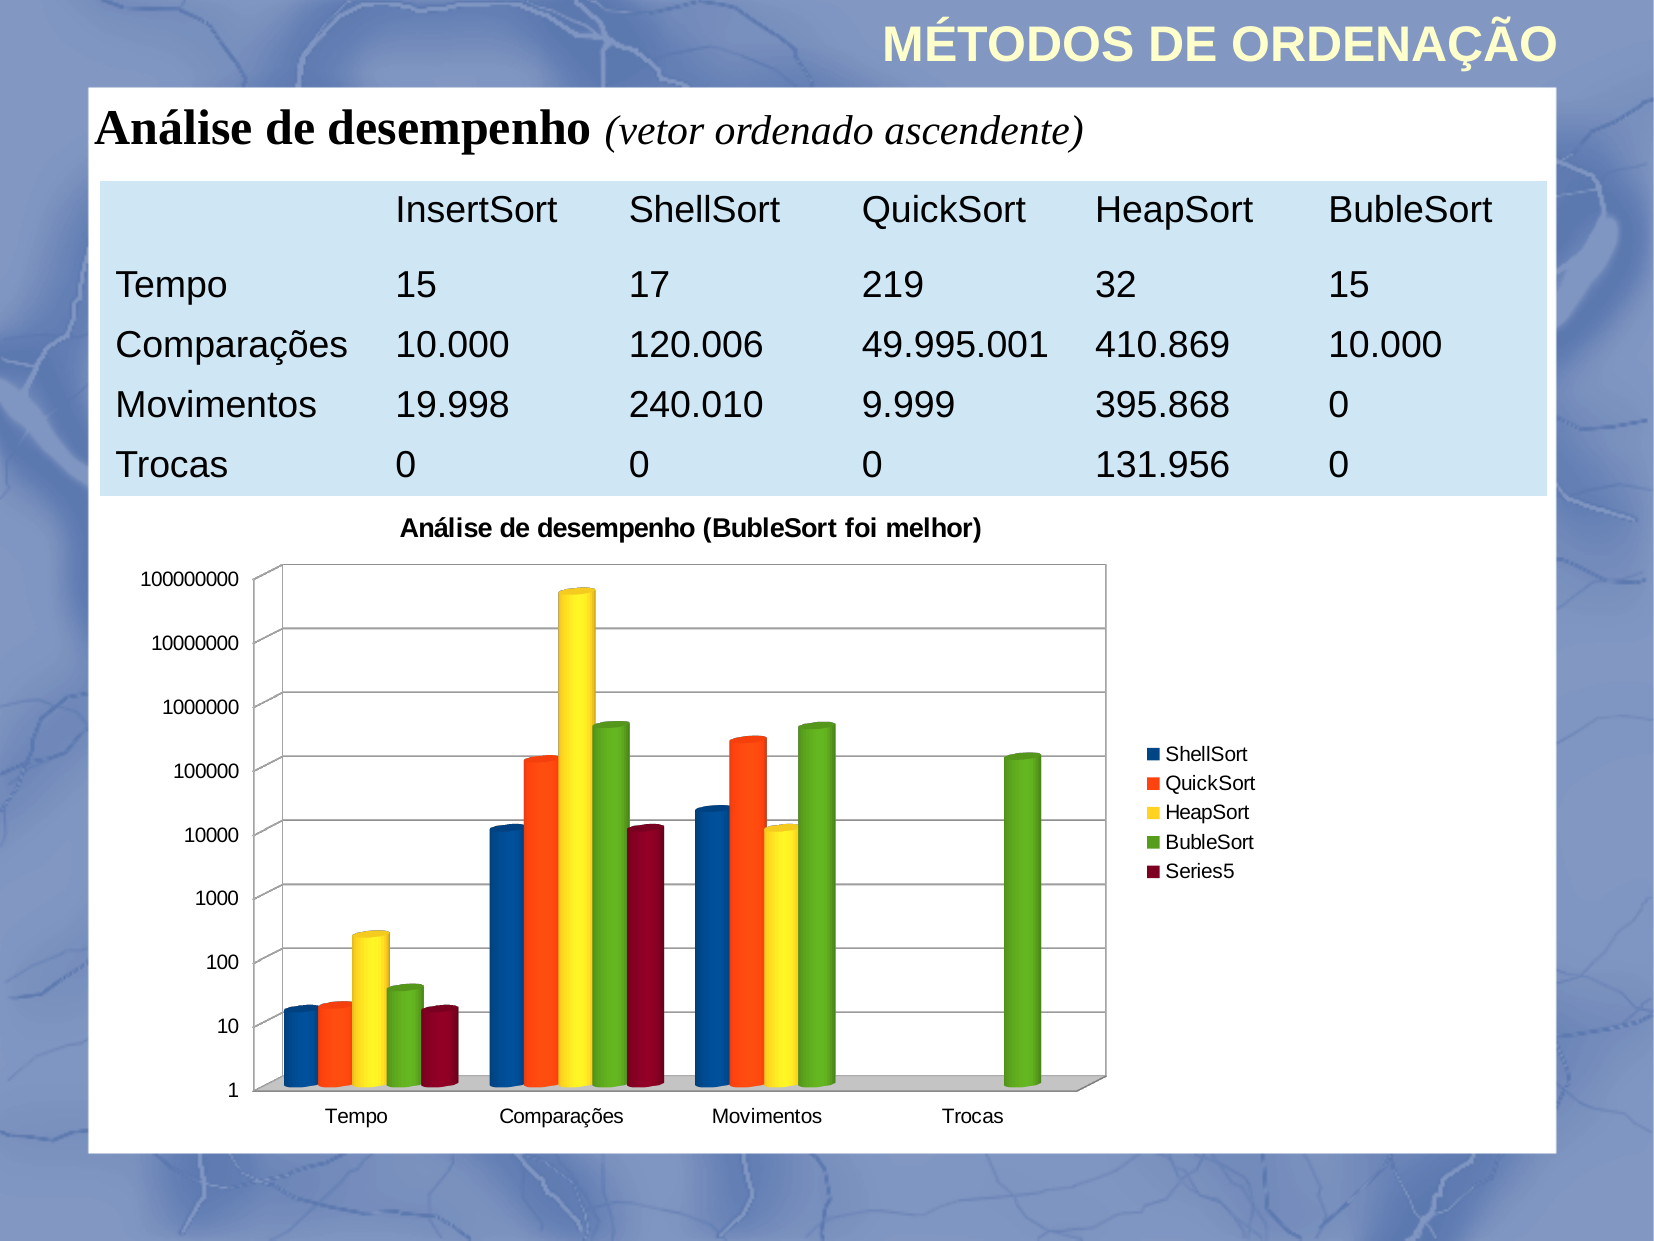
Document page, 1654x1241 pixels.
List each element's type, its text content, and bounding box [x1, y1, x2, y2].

table_cell 131.956 [1080, 436, 1313, 496]
text_box MÉTODOS DE ORDENAÇÃO [141, 0, 1559, 83]
table_cell 0 [1313, 436, 1547, 496]
table_cell 0 [1313, 376, 1547, 436]
table_cell 17 [614, 256, 847, 316]
text_box Análise de desempenho (vetor ordenado ascendente) [94, 94, 1548, 1146]
table_cell 10.000 [380, 316, 614, 376]
table_cell 49.995.001 [847, 316, 1080, 376]
table_cell 0 [380, 436, 614, 496]
table_cell 219 [847, 256, 1080, 316]
table_header BubleSort [1313, 181, 1547, 256]
chart [106, 496, 1276, 1142]
table_cell 15 [380, 256, 614, 316]
table_cell Movimentos [100, 376, 380, 436]
table_cell Comparações [100, 316, 380, 376]
picture [0, 0, 1654, 1241]
table_header InsertSort [380, 181, 614, 256]
table_cell 410.869 [1080, 316, 1313, 376]
table_cell 9.999 [847, 376, 1080, 436]
table_cell 395.868 [1080, 376, 1313, 436]
table_header ShellSort [614, 181, 847, 256]
table_cell 19.998 [380, 376, 614, 436]
table_cell 10.000 [1313, 316, 1547, 376]
table_cell 32 [1080, 256, 1313, 316]
table_cell 15 [1313, 256, 1547, 316]
table_cell Tempo [100, 256, 380, 316]
table_cell Trocas [100, 436, 380, 496]
table_header HeapSort [1080, 181, 1313, 256]
table_header QuickSort [847, 181, 1080, 256]
table_header [100, 181, 380, 256]
table_cell 0 [847, 436, 1080, 496]
table_cell 240.010 [614, 376, 847, 436]
table_cell 0 [614, 436, 847, 496]
table_cell 120.006 [614, 316, 847, 376]
